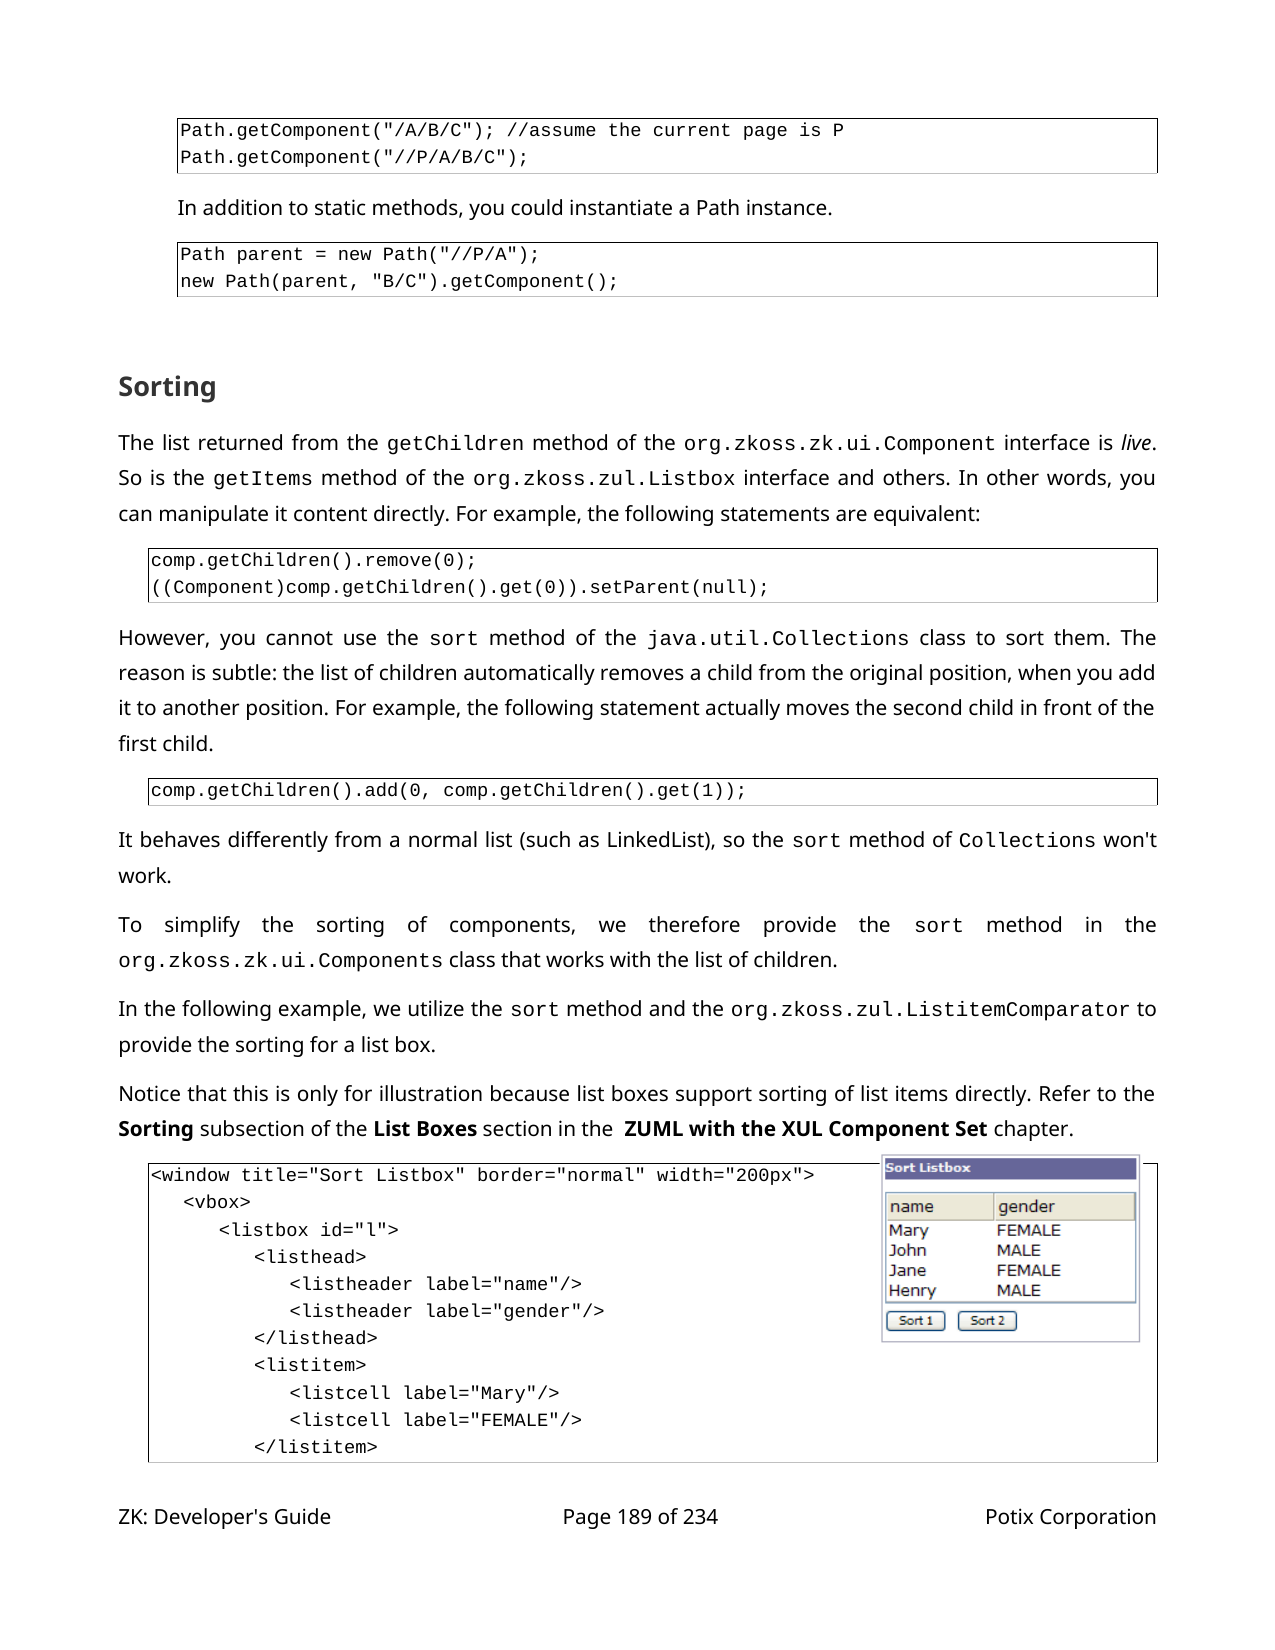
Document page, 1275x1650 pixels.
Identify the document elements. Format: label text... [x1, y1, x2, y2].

text [1144, 1190, 1157, 1214]
text Path.getComponent("//P/A/B/C"); [178, 145, 1157, 173]
text <listitem> [149, 1353, 1157, 1378]
text ((Component)comp.getChildren().get(0)).setParent(null); [149, 575, 1157, 602]
text To simplify the sorting of components, we therefore provide the sort method in the org.zkoss.zk.ui.Components class that works with the list of children. [118, 910, 1157, 974]
text In the following example, we utilize the sort method and the org.zkoss.zul.ListitemComparator to provide the sorting for a list box. [118, 994, 1157, 1058]
text Path parent = new Path("//P/A"); [178, 243, 1157, 266]
text The list returned from the getChildren method of the org.zkoss.zk.ui.Component interface is live. So is the getItems method of the org.zkoss.zul.Listbox interface and others. In other words, you can manipulate it content directly. For example, the following statements are equivalent: [118, 428, 1157, 527]
text Notice that this is only for illustration because list boxes support sorting of list items directly. Refer to the Sorting subsection of the List Boxes section in the ZUML with the XUL Component Set chapter. [118, 1079, 1157, 1142]
text [1144, 1217, 1157, 1242]
text comp.getChildren().remove(0); [149, 549, 1157, 572]
picture [879, 1152, 1144, 1345]
text <listheader label="gender"/> [149, 1299, 879, 1323]
subtitle Sorting [118, 367, 1157, 404]
text comp.getChildren().add(0, comp.getChildren().get(1)); [149, 779, 1157, 805]
text new Path(parent, "B/C").getComponent(); [178, 269, 1157, 296]
text </listitem> [149, 1435, 1157, 1462]
text <listcell label="FEMALE"/> [149, 1408, 1157, 1432]
text [1144, 1244, 1157, 1269]
text In addition to static methods, you could instantiate a Path instance. [177, 193, 1157, 221]
text Path.getComponent("/A/B/C"); //assume the current page is P [178, 119, 1157, 142]
text </listhead> [149, 1326, 1157, 1350]
text <window title="Sort Listbox" border="normal" width="200px"> [149, 1164, 879, 1187]
text However, you cannot use the sort method of the java.util.Collections class to sort them. The reason is subtle: the list of children automatically removes a child from the original position, when you add it to another position. For example, the following statement actually moves the second child in front of the first child. [118, 623, 1157, 757]
text <listbox id="l"> [149, 1217, 879, 1242]
text <listhead> [149, 1244, 879, 1269]
text It behaves differently from a normal list (such as LinkedList), so the sort method of Collections won't work. [118, 826, 1157, 889]
text <listcell label="Mary"/> [149, 1381, 1157, 1405]
text <vbox> [149, 1190, 879, 1214]
text <listheader label="name"/> [149, 1272, 879, 1296]
